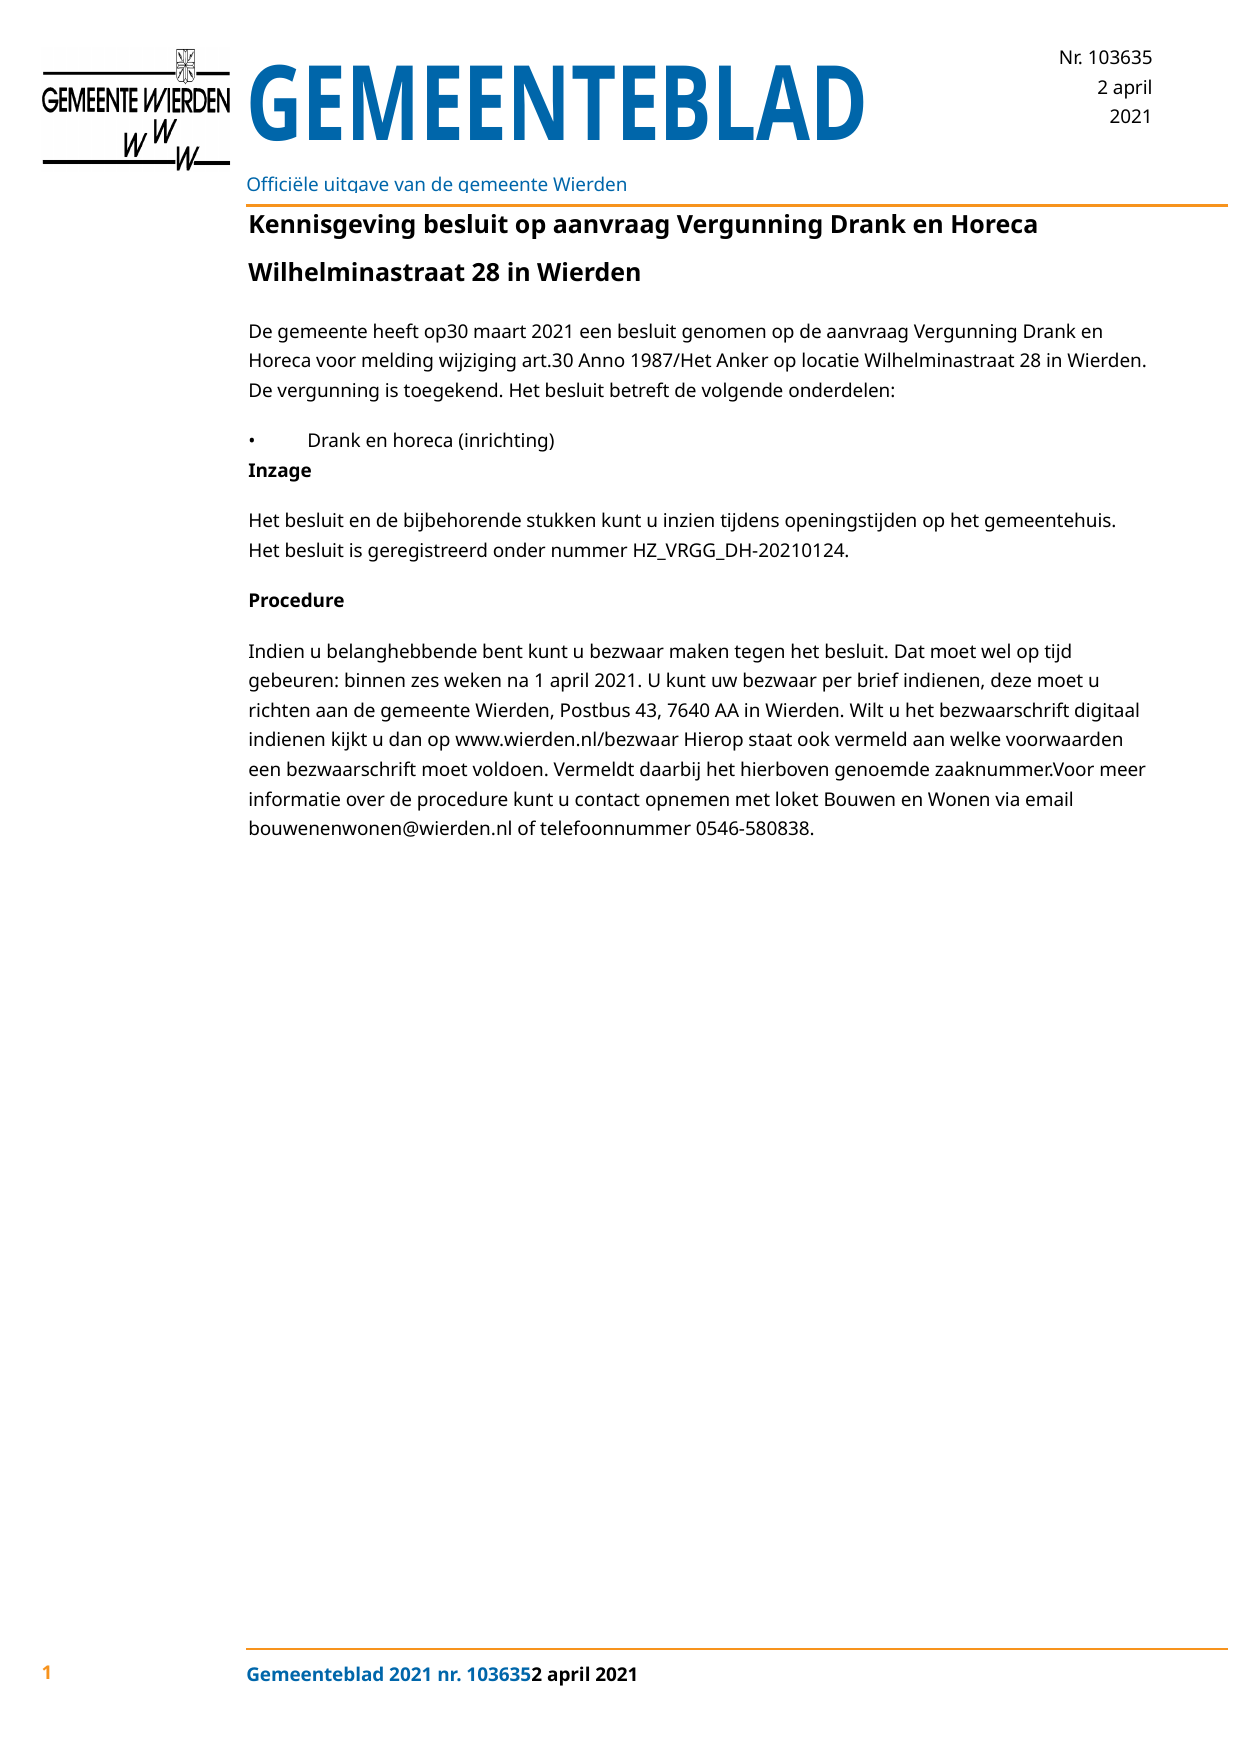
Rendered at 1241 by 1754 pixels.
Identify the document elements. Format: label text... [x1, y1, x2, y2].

text Inzage [248, 457, 1152, 483]
text Kennisgeving besluit op aanvraag Vergunning Drank en Horeca Wilhelminastraat 28 in Wierden [248, 207, 1152, 288]
picture [41, 47, 231, 172]
text Indien u belanghebbende bent kunt u bezwaar maken tegen het besluit. Dat moet wel op tijd gebeuren: binnen zes weken na 1 april 2021. U kunt uw bezwaar per brief indienen, deze moet u richten aan de gemeente Wierden, Postbus 43, 7640 AA in Wierden. Wilt u het bezwaarschrift digitaal indienen kijkt u dan op www.wierden.nl/bezwaar Hierop staat ook vermeld aan welke voorwaarden een bezwaarschrift moet voldoen. Vermeldt daarbij het hierboven genoemde zaaknummer.Voor meer informatie over de procedure kunt u contact opnemen met loket Bouwen en Wonen via email bouwenenwonen@wierden.nl of telefoonnummer 0546-580838. [248, 638, 1152, 841]
text De gemeente heeft op30 maart 2021 een besluit genomen op de aanvraag Vergunning Drank en Horeca voor melding wijziging art.30 Anno 1987/Het Anker op locatie Wilhelminastraat 28 in Wierden. De vergunning is toegekend. Het besluit betreft de volgende onderdelen: [248, 318, 1152, 403]
text Procedure [248, 587, 1152, 613]
list Drank en horeca (inrichting) [248, 427, 1152, 453]
text Het besluit en de bijbehorende stukken kunt u inzien tijdens openingstijden op het gemeentehuis. Het besluit is geregistreerd onder nummer HZ_VRGG_DH-20210124. [248, 507, 1152, 563]
